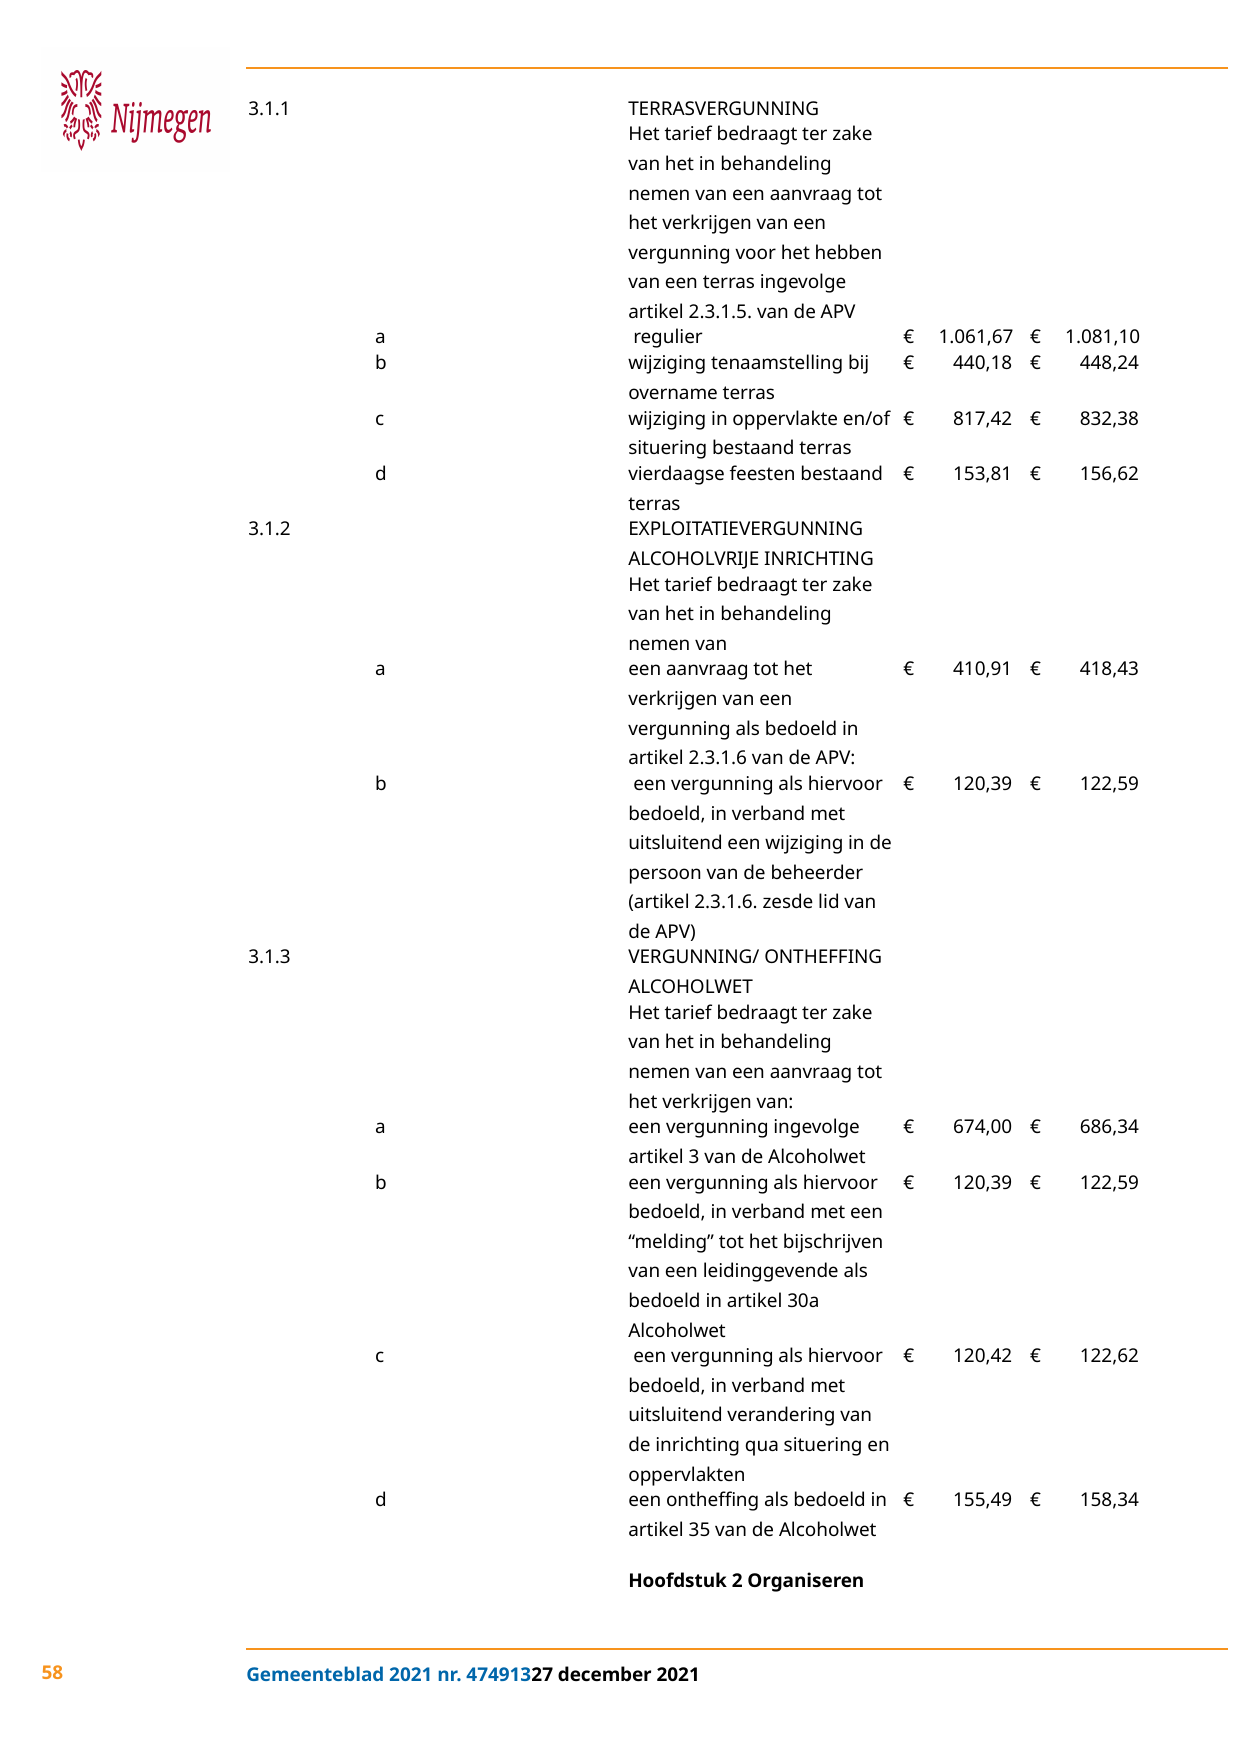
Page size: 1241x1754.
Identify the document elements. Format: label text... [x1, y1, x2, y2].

table_cell [248, 770, 375, 944]
table_cell € 674,00 [898, 1114, 1025, 1169]
table_cell wijziging tenaamstelling bij overname terras [628, 350, 898, 405]
table_cell [898, 515, 1025, 571]
table_cell [248, 405, 375, 460]
table_cell [501, 515, 628, 571]
table_cell [898, 1568, 1025, 1593]
table_cell [375, 944, 501, 999]
table_cell [501, 1542, 628, 1568]
table_cell [248, 1542, 375, 1568]
table_cell een vergunning ingevolge artikel 3 van de Alcoholwet [628, 1114, 898, 1169]
table_cell € 120,39 [898, 1169, 1025, 1342]
table_cell € 1.081,10 [1025, 324, 1152, 349]
table_cell [1025, 95, 1152, 121]
table_cell [1025, 515, 1152, 571]
table_cell [248, 999, 375, 1113]
table_cell a [375, 656, 501, 770]
table_cell [501, 1114, 628, 1169]
table_cell [501, 999, 628, 1113]
table_cell € 410,91 [898, 656, 1025, 770]
table_cell € 156,62 [1025, 460, 1152, 515]
table_cell [375, 571, 501, 656]
table_cell 3.1.2 [248, 515, 375, 571]
table_cell [1025, 1568, 1152, 1593]
table_cell [501, 571, 628, 656]
table_cell [501, 1343, 628, 1487]
table_cell [501, 1487, 628, 1542]
table_cell [375, 1542, 501, 1568]
table_cell [501, 324, 628, 349]
table_cell [501, 1169, 628, 1342]
table_cell [501, 1568, 628, 1593]
table_cell [501, 656, 628, 770]
table_cell [248, 460, 375, 515]
table_cell [501, 95, 628, 121]
table_cell [898, 121, 1025, 324]
table_cell [501, 350, 628, 405]
table_cell € 120,42 [898, 1343, 1025, 1487]
table_cell wijziging in oppervlakte en/of situering bestaand terras [628, 405, 898, 460]
table_cell a [375, 1114, 501, 1169]
table_cell 3.1.1 [248, 95, 375, 121]
table_cell [375, 121, 501, 324]
table_cell [501, 405, 628, 460]
table_cell [248, 324, 375, 349]
table_cell een vergunning als hiervoor bedoeld, in verband met uitsluitend verandering van de inrichting qua situering en oppervlakten [628, 1343, 898, 1487]
table_cell [501, 121, 628, 324]
table_cell € 1.061,67 [898, 324, 1025, 349]
table_cell a [375, 324, 501, 349]
table_cell [1025, 1542, 1152, 1568]
table_cell EXPLOITATIEVERGUNNING ALCOHOLVRIJE INRICHTING [628, 515, 898, 571]
table_cell [1025, 944, 1152, 999]
table_cell 3.1.3 [248, 944, 375, 999]
table_cell b [375, 350, 501, 405]
table_cell Het tarief bedraagt ter zake van het in behandeling nemen van een aanvraag tot het verkrijgen van: [628, 999, 898, 1113]
table_cell d [375, 460, 501, 515]
table_cell € 832,38 [1025, 405, 1152, 460]
table_cell [248, 1487, 375, 1542]
table_cell € 817,42 [898, 405, 1025, 460]
picture [41, 47, 231, 172]
table_cell een vergunning als hiervoor bedoeld, in verband met een “melding” tot het bijschrijven van een leidinggevende als bedoeld in artikel 30a Alcoholwet [628, 1169, 898, 1342]
table_cell € 120,39 [898, 770, 1025, 944]
table_cell € 122,62 [1025, 1343, 1152, 1487]
table_cell [375, 95, 501, 121]
table_cell Het tarief bedraagt ter zake van het in behandeling nemen van [628, 571, 898, 656]
table_cell [898, 571, 1025, 656]
table_cell vierdaagse feesten bestaand terras [628, 460, 898, 515]
table_cell € 122,59 [1025, 1169, 1152, 1342]
table_cell een vergunning als hiervoor bedoeld, in verband met uitsluitend een wijziging in de persoon van de beheerder (artikel 2.3.1.6. zesde lid van de APV) [628, 770, 898, 944]
table_cell Hoofdstuk 2 Organiseren [628, 1568, 898, 1593]
table_cell [628, 1542, 898, 1568]
table_cell Het tarief bedraagt ter zake van het in behandeling nemen van een aanvraag tot het verkrijgen van een vergunning voor het hebben van een terras ingevolge artikel 2.3.1.5. van de APV [628, 121, 898, 324]
table_cell d [375, 1487, 501, 1542]
table_cell b [375, 1169, 501, 1342]
table_cell [501, 460, 628, 515]
table_cell [375, 515, 501, 571]
table_cell [501, 770, 628, 944]
table_cell VERGUNNING/ ONTHEFFING ALCOHOLWET [628, 944, 898, 999]
table_cell [501, 944, 628, 999]
table_cell een aanvraag tot het verkrijgen van een vergunning als bedoeld in artikel 2.3.1.6 van de APV: [628, 656, 898, 770]
table_cell [248, 350, 375, 405]
table_cell [1025, 999, 1152, 1113]
table_cell [248, 1169, 375, 1342]
table_cell € 686,34 [1025, 1114, 1152, 1169]
table_cell € 122,59 [1025, 770, 1152, 944]
table_cell [898, 944, 1025, 999]
table_cell € 418,43 [1025, 656, 1152, 770]
table_cell [248, 121, 375, 324]
table_cell [375, 1568, 501, 1593]
table_cell TERRASVERGUNNING [628, 95, 898, 121]
table_cell c [375, 1343, 501, 1487]
table_cell [1025, 121, 1152, 324]
table_cell [898, 95, 1025, 121]
table_cell [375, 999, 501, 1113]
table_cell b [375, 770, 501, 944]
table_cell [898, 999, 1025, 1113]
table_cell € 440,18 [898, 350, 1025, 405]
table_cell € 448,24 [1025, 350, 1152, 405]
table_cell [248, 656, 375, 770]
table_cell regulier [628, 324, 898, 349]
table_cell [248, 1114, 375, 1169]
table_cell [1025, 571, 1152, 656]
table_cell € 158,34 [1025, 1487, 1152, 1542]
table_cell c [375, 405, 501, 460]
table_cell een ontheffing als bedoeld in artikel 35 van de Alcoholwet [628, 1487, 898, 1542]
table_cell [248, 1568, 375, 1593]
table_cell € 153,81 [898, 460, 1025, 515]
table_cell € 155,49 [898, 1487, 1025, 1542]
table_cell [898, 1542, 1025, 1568]
table_cell [248, 571, 375, 656]
table_cell [248, 1343, 375, 1487]
